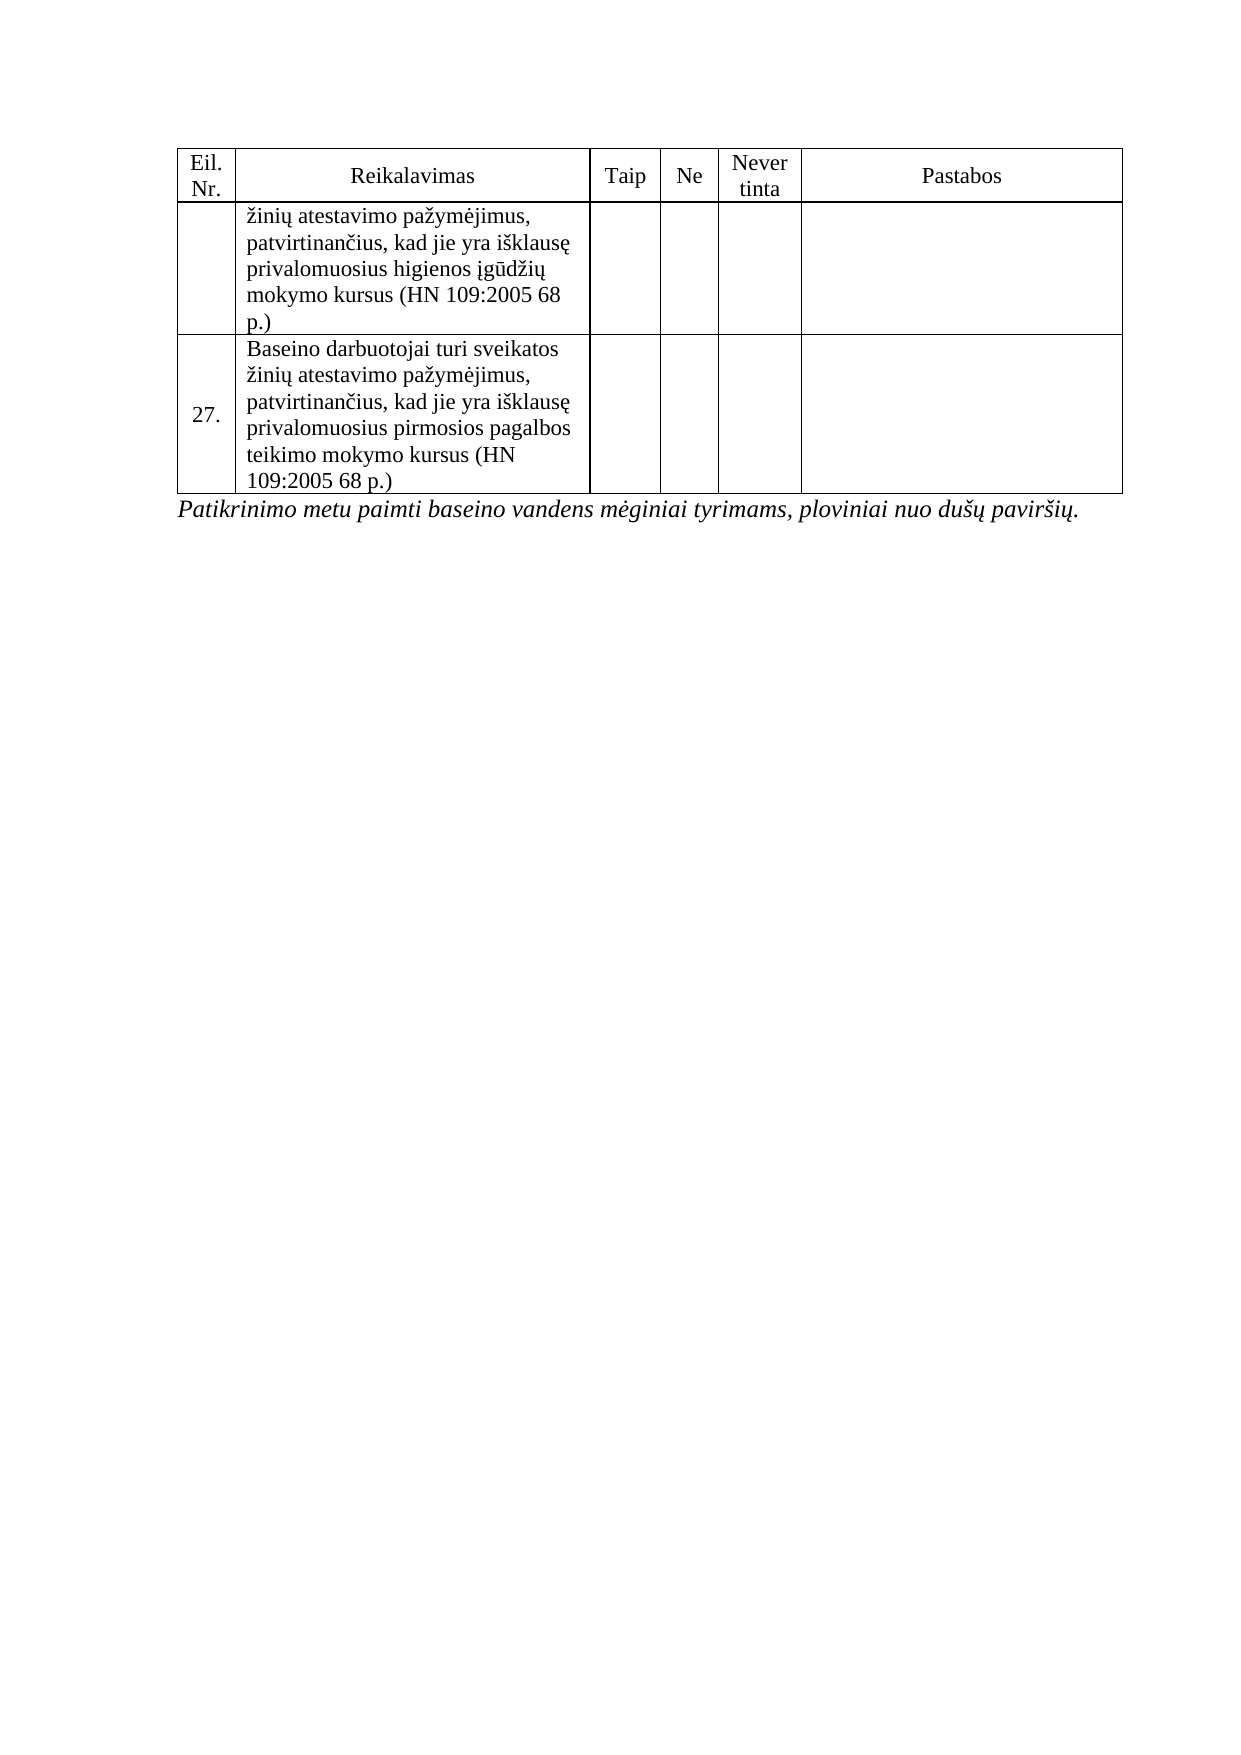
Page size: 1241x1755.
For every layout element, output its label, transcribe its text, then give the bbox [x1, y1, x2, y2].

table_header Pastabos [802, 149, 1122, 201]
table_header Eil. Nr. [178, 149, 235, 201]
table_cell [591, 203, 660, 334]
table_cell [719, 203, 801, 334]
table_header Reikalavimas [236, 149, 589, 201]
table_cell [178, 203, 235, 334]
table_cell [591, 335, 660, 493]
table_cell [661, 203, 718, 334]
table_cell [802, 335, 1122, 493]
table_cell žinių atestavimo pažymėjimus, patvirtinančius, kad jie yra išklausę privalomuosius higienos įgūdžių mokymo kursus (HN 109:2005 68 p.) [236, 203, 589, 334]
table_cell [661, 335, 718, 493]
table_header Taip [591, 149, 660, 201]
text Patikrinimo metu paimti baseino vandens mėginiai tyrimams, ploviniai nuo dušų paviršių. [177, 494, 1122, 523]
table_cell 27. [178, 335, 235, 493]
table_cell Baseino darbuotojai turi sveikatos žinių atestavimo pažymėjimus, patvirtinančius, kad jie yra išklausę privalomuosius pirmosios pagalbos teikimo mokymo kursus (HN 109:2005 68 p.) [236, 335, 589, 493]
table_cell [802, 203, 1122, 334]
table_cell [719, 335, 801, 493]
table_header Nevertinta [719, 149, 801, 201]
table_header Ne [661, 149, 718, 201]
